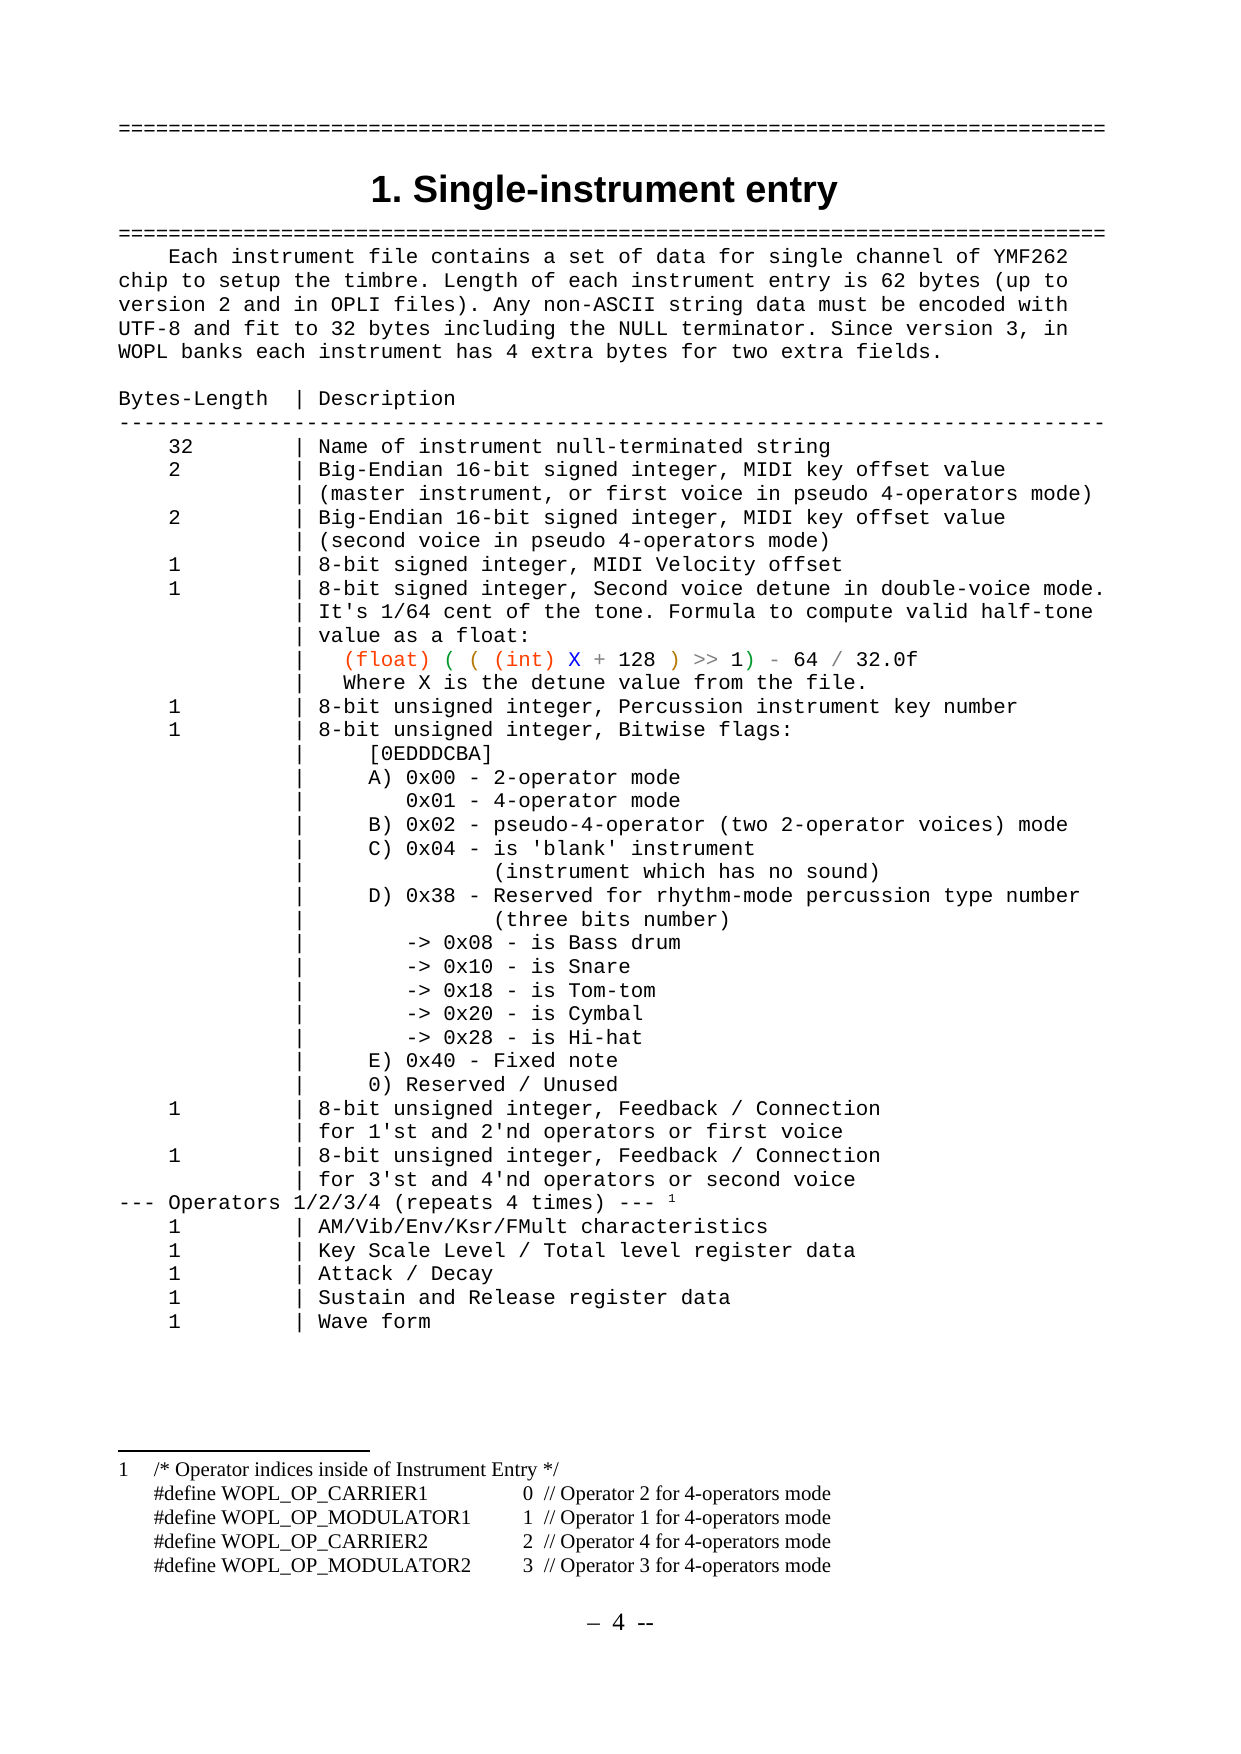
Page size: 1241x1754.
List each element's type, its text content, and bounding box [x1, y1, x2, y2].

text | (instrument which has no sound) [118, 861, 1122, 885]
text --- Operators 1/2/3/4 (repeats 4 times) --- [118, 1192, 1122, 1216]
text Each instrument file contains a set of data for single channel of YMF262 chip to setup the timbre. Length of each instrument entry is 62 bytes (up to version 2 and in OPLI files). Any non-ASCII string data must be encoded with UTF-8 and fit to 32 bytes including the NULL terminator. Since version 3, in WOPL banks each instrument has 4 extra bytes for two extra fields. [118, 247, 1122, 365]
text 32 | Name of instrument null-terminated string [118, 436, 1122, 459]
text | 0) Reserved / Unused [118, 1074, 1122, 1098]
text | Where X is the detune value from the file. [118, 672, 1122, 696]
text 1 | Attack / Decay [118, 1263, 1122, 1287]
text 2 | Big-Endian 16-bit signed integer, MIDI key offset value [118, 459, 1122, 483]
text | -> 0x08 - is Bass drum [118, 932, 1122, 956]
text | (master instrument, or first voice in pseudo 4-operators mode) [118, 483, 1122, 507]
text 1 | 8-bit unsigned integer, Feedback / Connection [118, 1145, 1122, 1169]
text | [0EDDDCBA] [118, 743, 1122, 767]
text | for 3'st and 4'nd operators or second voice [118, 1169, 1122, 1192]
text | value as a float: [118, 625, 1122, 648]
text 1 | 8-bit unsigned integer, Percussion instrument key number [118, 696, 1122, 719]
text 1 | AM/Vib/Env/Ksr/FMult characteristics [118, 1216, 1122, 1240]
text | (second voice in pseudo 4-operators mode) [118, 530, 1122, 554]
text 1 | Key Scale Level / Total level register data [118, 1240, 1122, 1263]
text | B) 0x02 - pseudo-4-operator (two 2-operator voices) mode [118, 814, 1122, 838]
text | A) 0x00 - 2-operator mode [118, 767, 1122, 790]
text 1 | 8-bit unsigned integer, Feedback / Connection [118, 1098, 1122, 1121]
text 1 | 8-bit unsigned integer, Bitwise flags: [118, 719, 1122, 743]
text /* Operator indices inside of Instrument Entry */ [118, 1457, 1122, 1481]
subtitle 1. Single-instrument entry [118, 167, 1122, 210]
text #define WOPL_OP_CARRIER2 2 // Operator 4 for 4-operators mode [118, 1529, 1122, 1553]
text #define WOPL_OP_MODULATOR1 1 // Operator 1 for 4-operators mode [118, 1505, 1122, 1529]
text 1 | 8-bit signed integer, MIDI Velocity offset [118, 554, 1122, 578]
text | -> 0x28 - is Hi-hat [118, 1027, 1122, 1051]
text =============================================================================== [118, 223, 1122, 247]
text 1 | Wave form [118, 1311, 1122, 1334]
text #define WOPL_OP_CARRIER1 0 // Operator 2 for 4-operators mode [118, 1481, 1122, 1505]
text ------------------------------------------------------------------------------- [118, 412, 1122, 436]
text | 0x01 - 4-operator mode [118, 790, 1122, 814]
text | D) 0x38 - Reserved for rhythm-mode percussion type number [118, 885, 1122, 909]
text | -> 0x10 - is Snare [118, 956, 1122, 979]
text Bytes-Length | Description [118, 388, 1122, 412]
text | -> 0x18 - is Tom-tom [118, 979, 1122, 1003]
text | (three bits number) [118, 909, 1122, 932]
text | (float) ( ( (int) X + 128 ) >> 1) - 64 / 32.0f [118, 648, 1122, 672]
text #define WOPL_OP_MODULATOR2 3 // Operator 3 for 4-operators mode [118, 1553, 1122, 1577]
text | It's 1/64 cent of the tone. Formula to compute valid half-tone [118, 601, 1122, 625]
text 2 | Big-Endian 16-bit signed integer, MIDI key offset value [118, 507, 1122, 530]
text | -> 0x20 - is Cymbal [118, 1003, 1122, 1027]
text | for 1'st and 2'nd operators or first voice [118, 1121, 1122, 1145]
text 1 | Sustain and Release register data [118, 1287, 1122, 1311]
text =============================================================================== [118, 118, 1122, 142]
text 1 | 8-bit signed integer, Second voice detune in double-voice mode. [118, 578, 1122, 601]
text | E) 0x40 - Fixed note [118, 1051, 1122, 1074]
text | C) 0x04 - is 'blank' instrument [118, 838, 1122, 861]
